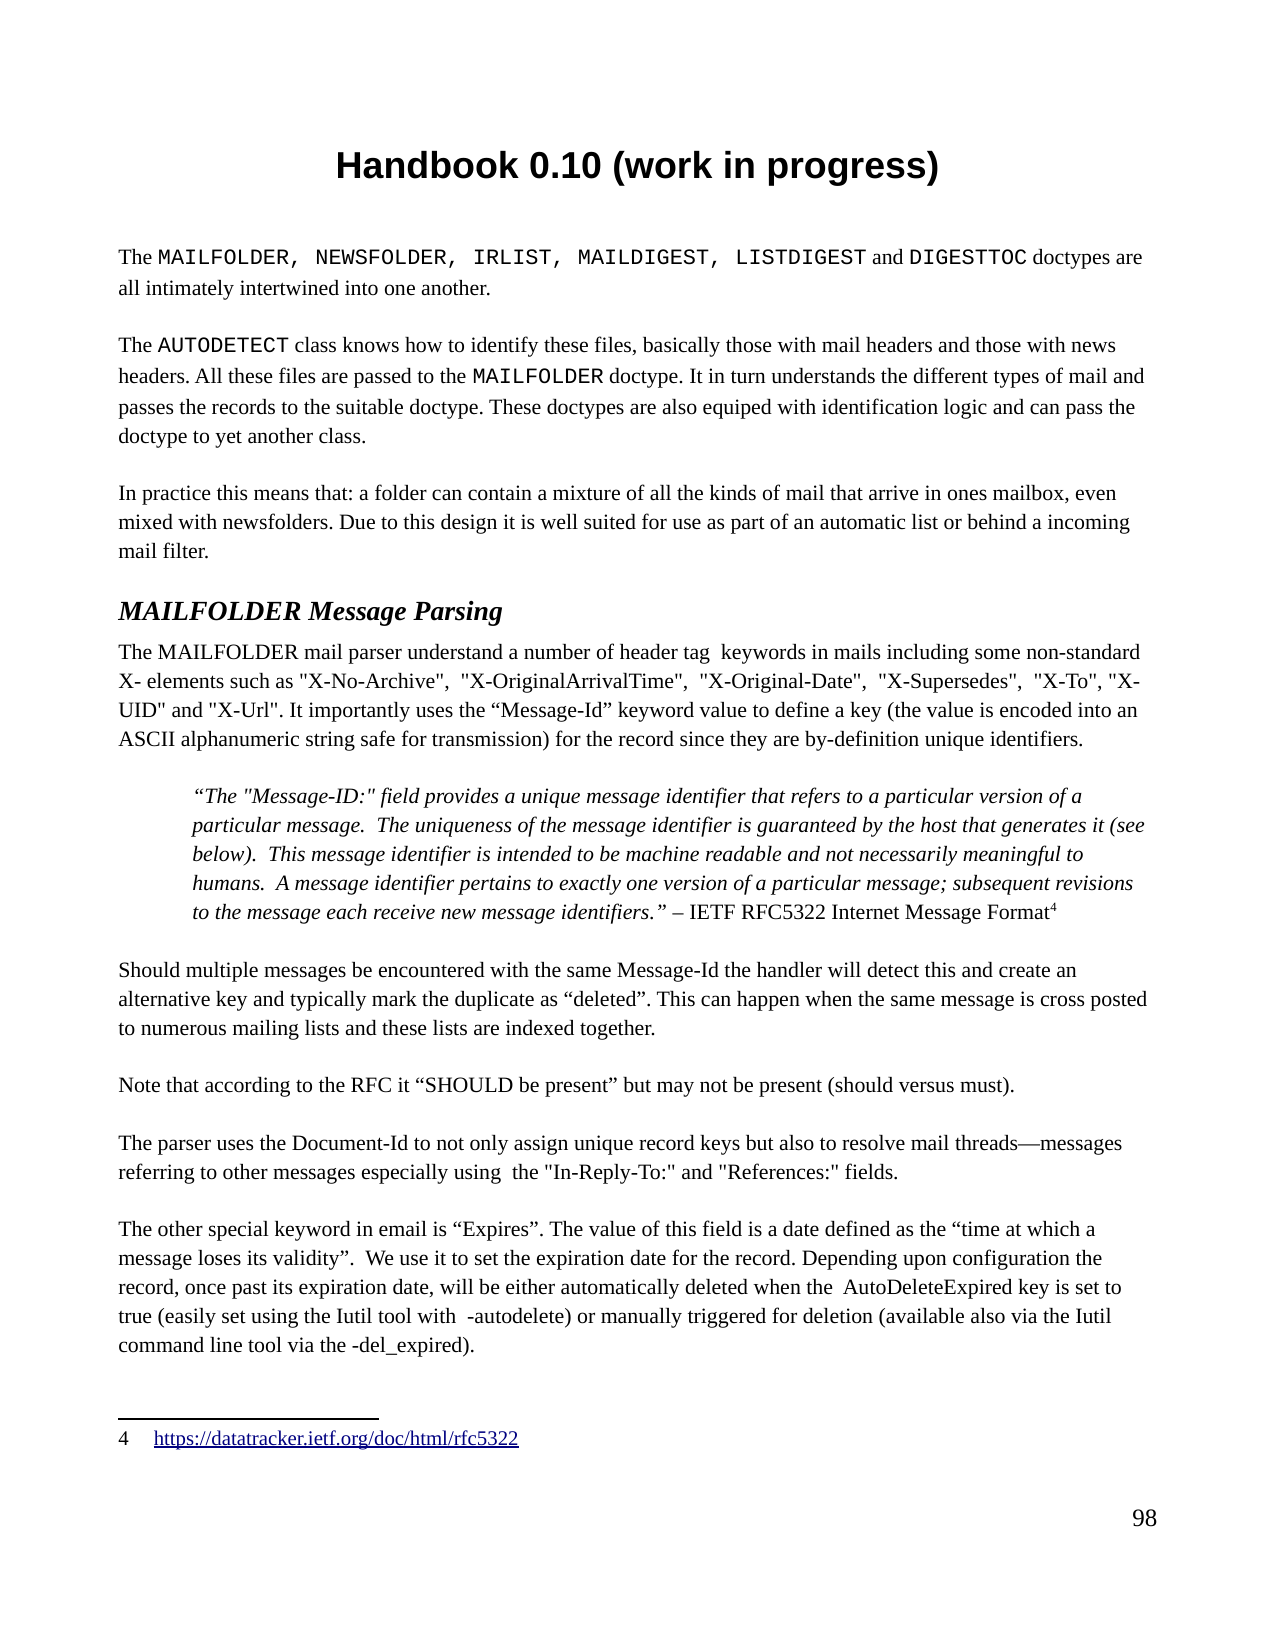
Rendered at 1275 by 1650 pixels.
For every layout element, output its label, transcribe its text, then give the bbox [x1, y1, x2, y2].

text “The "Message-ID:" field provides a unique message identifier that refers to a particular version of a particular message. The uniqueness of the message identifier is guaranteed by the host that generates it (see below). This message identifier is intended to be machine readable and not necessarily meaningful to humans. A message identifier pertains to exactly one version of a particular message; subsequent revisions to the message each receive new message identifiers.” – IETF RFC5322 Internet Message Format [192, 783, 1157, 924]
text The MAILFOLDER mail parser understand a number of header tag keywords in mails including some non-standard X- elements such as "X-No-Archive", "X-OriginalArrivalTime", "X-Original-Date", "X-Supersedes", "X-To", "X-UID" and "X-Url". It importantly uses the “Message-Id” keyword value to define a key (the value is encoded into an ASCII alphanumeric string safe for transmission) for the record since they are by-definition unique identifiers. [118, 639, 1157, 751]
text Note that according to the RFC it “SHOULD be present” but may not be present (should versus must). [118, 1072, 1157, 1097]
text The other special keyword in email is “Expires”. The value of this field is a date defined as the “time at which a message loses its validity”. We use it to set the expiration date for the record. Depending upon configuration the record, once past its expiration date, will be either automatically deleted when the AutoDeleteExpired key is set to true (easily set using the Iutil tool with -autodelete) or manually triggered for deletion (available also via the Iutil command line tool via the -del_expired). [118, 1216, 1157, 1357]
text The parser uses the Document-Id to not only assign unique record keys but also to resolve mail threads—messages referring to other messages especially using the "In-Reply-To:" and "References:" fields. [118, 1130, 1157, 1184]
subtitle MAILFOLDER Message Parsing [118, 595, 1157, 627]
text In practice this means that: a folder can contain a mixture of all the kinds of mail that arrive in ones mailbox, even mixed with newsfolders. Due to this design it is well suited for use as part of an automatic list or behind a incoming mail filter. [118, 480, 1157, 563]
text https://datatracker.ietf.org/doc/html/rfc5322 [118, 1426, 1157, 1449]
text Should multiple messages be encountered with the same Message-Id the handler will detect this and create an alternative key and typically mark the duplicate as “deleted”. This can happen when the same message is cross posted to numerous mailing lists and these lists are indexed together. [118, 957, 1157, 1040]
text The MAILFOLDER, NEWSFOLDER, IRLIST, MAILDIGEST, LISTDIGEST and DIGESTTOC doctypes are all intimately intertwined into one another. [118, 244, 1157, 300]
text The AUTODETECT class knows how to identify these files, basically those with mail headers and those with news headers. All these files are passed to the MAILFOLDER doctype. It in turn understands the different types of mail and passes the records to the suitable doctype. These doctypes are also equiped with identification logic and can pass the doctype to yet another class. [118, 332, 1157, 448]
